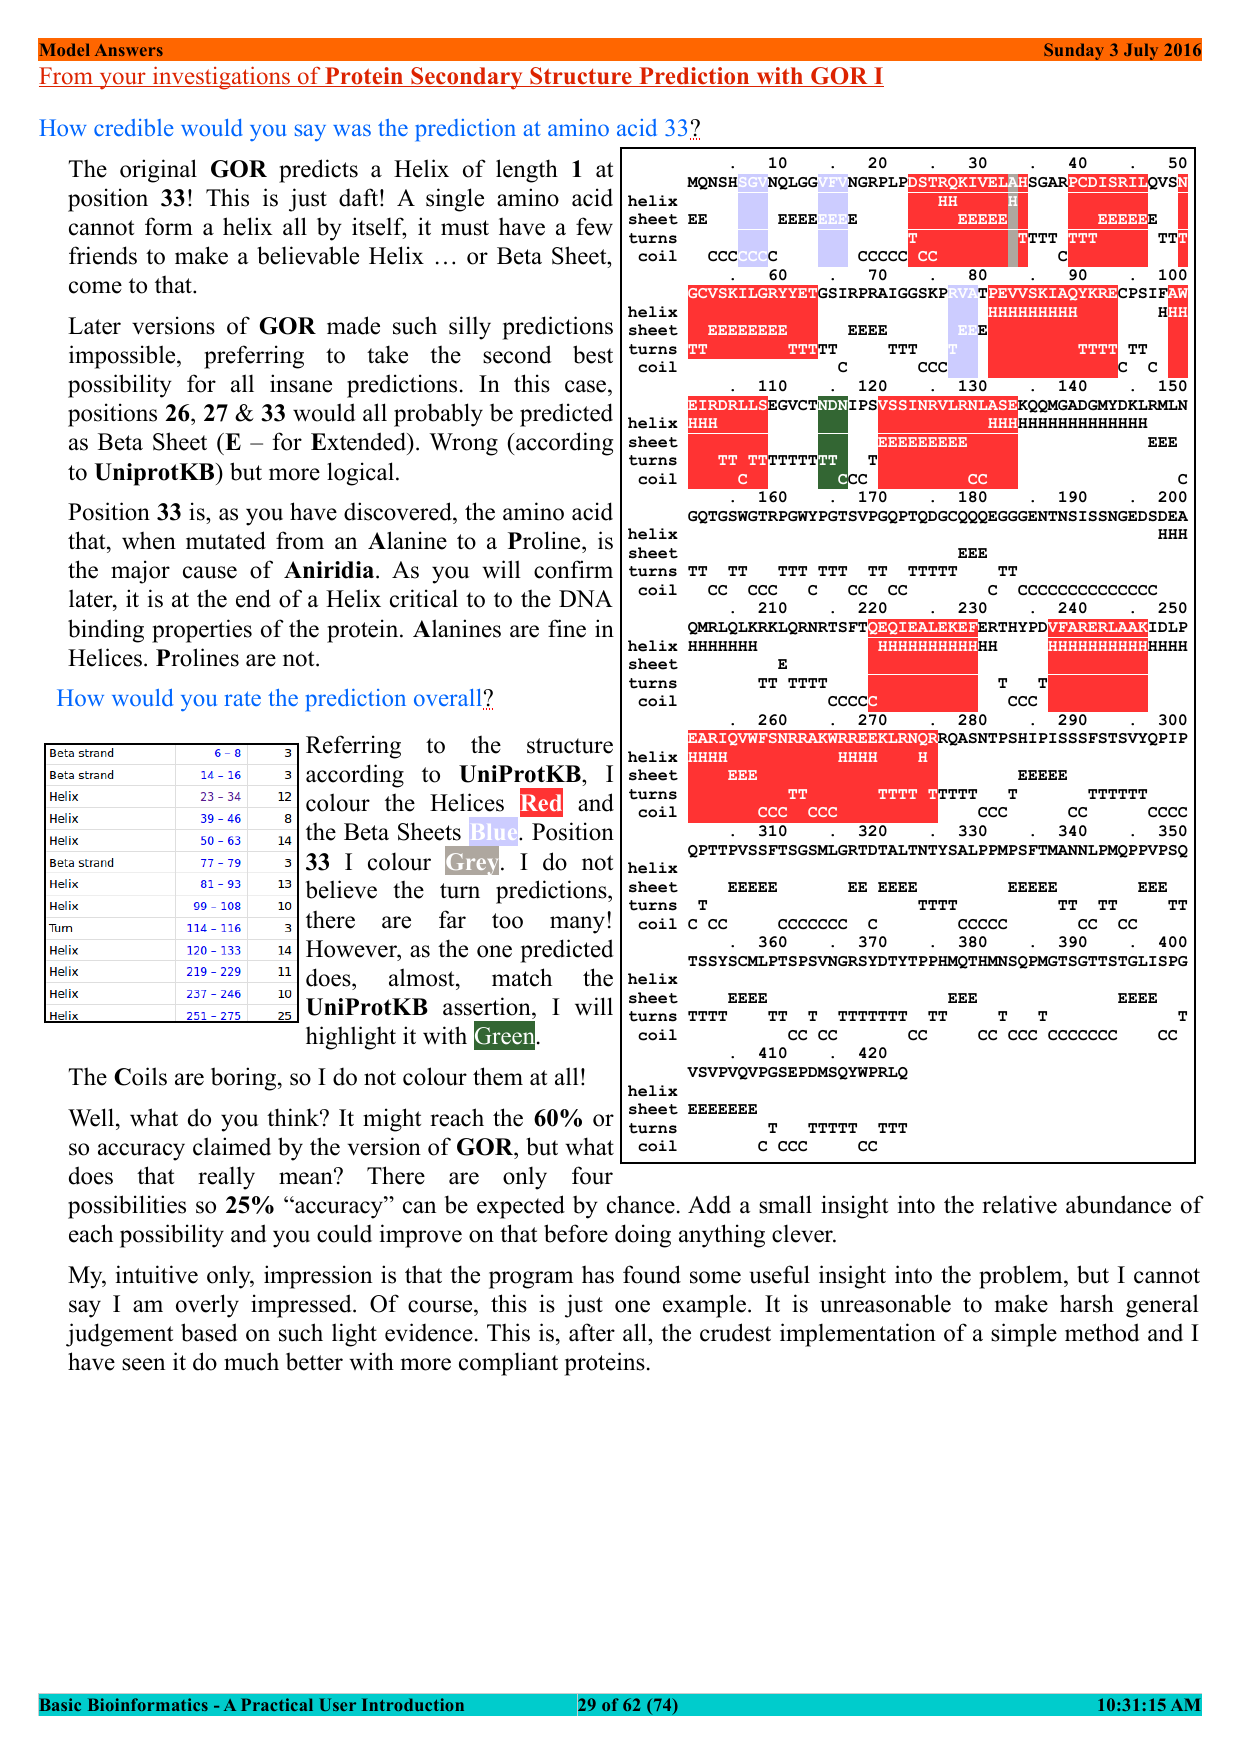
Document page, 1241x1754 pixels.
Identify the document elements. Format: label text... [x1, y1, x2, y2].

text coil CCC CCC CCC CC CCCC [628, 804, 1188, 823]
text coil C CCC CC [628, 1138, 1188, 1157]
text VSVPVQVPGSEPDMSQYWPRLQ [628, 1064, 1188, 1082]
text My, intuitive only, impression is that the program has found some useful insight into the problem, but I cannot say I am overly impressed. Of course, this is just one example. It is unreasonable to make harsh general judgement based on such light evidence. This is, after all, the crudest implementation of a simple method and I have seen it do much better with more compliant proteins. [68, 1259, 1202, 1376]
text coil C CC CCCCCCC C CCCCC CC CC [628, 916, 1188, 934]
text helix [628, 1082, 1188, 1101]
text helix HHHH HHHH H [628, 749, 1188, 767]
text MQNSHSGVNQLGGVFVNGRPLPDSTRQKIVELAHSGARPCDISRILQVSN [628, 174, 1188, 192]
text turns TT TTTT TTTTT T TTTTTT [628, 786, 1188, 804]
text helix HHHHHHH HHHHHHHHHHHH HHHHHHHHHHHHHH [628, 637, 1188, 656]
text . 110 . 120 . 130 . 140 . 150 [628, 378, 1188, 396]
text turns T TTTTT TTT [628, 1119, 1188, 1138]
text turns TT TT TTT TTT TT TTTTT TT [628, 563, 1188, 582]
text turns TT TTTT T T [628, 674, 1188, 693]
text helix HHH [628, 526, 1188, 545]
text turns TT TTTTTTTTT T [628, 452, 1188, 471]
text From your investigations of Protein Secondary Structure Prediction with GOR I [38, 61, 1202, 89]
text Later versions of GOR made such silly predictions impossible, preferring to take the second best possibility for all insane predictions. In this case, positions 26, 27 & 33 would all probably be predicted as Beta Sheet (E – for Extended). Wrong (according to UniprotKB) but more logical. [68, 311, 620, 485]
text helix HH H [628, 192, 1188, 211]
text The Coils are boring, so I do not colour them at all! [68, 1062, 620, 1091]
text turns T TTTT TTT TTT [628, 229, 1188, 248]
text sheet EEE [628, 545, 1188, 563]
picture [46, 745, 297, 1021]
text . 260 . 270 . 280 . 290 . 300 [628, 712, 1188, 730]
text sheet EEEEE EE EEEE EEEEE EEE [628, 878, 1188, 897]
text . 160 . 170 . 180 . 190 . 200 [628, 489, 1188, 508]
text sheet EEEEEEEE EEEE EEE [628, 322, 1188, 341]
text . 410 . 420 [628, 1045, 1188, 1064]
text helix HHHHHHHHH HHH [628, 304, 1188, 322]
text helix [628, 860, 1188, 878]
text coil CC CCC C CC CC C CCCCCCCCCCCCCC [628, 582, 1188, 600]
text The original GOR predicts a Helix of length 1 at position 33! This is just daft! A single amino acid cannot form a helix all by itself, it must have a few friends to make a believable Helix … or Beta Sheet, come to that. [68, 154, 620, 299]
text . 60 . 70 . 80 . 90 . 100 [628, 267, 1188, 285]
text sheet EEE EEEEE [628, 767, 1188, 786]
text sheet EE EEEEEEEE EEEEE EEEEEE [628, 211, 1188, 229]
text How credible would you say was the prediction at amino acid 33? [38, 113, 1202, 142]
text Referring to the structure according to UniProtKB, I colour the Helices Red and the Beta Sheets Blue. Position 33 I colour Grey. I do not believe the turn predictions, there are far too many! However, as the one predicted does, almost, match the UniProtKB assertion, I will highlight it with Green. [38, 730, 620, 1050]
text coil CCCCCCC CCCCC CC C [628, 248, 1188, 267]
text [622, 149, 1194, 1162]
text coil CC CC CC CC CCC CCCCCCC CC [628, 1027, 1188, 1045]
text turns T TTTT TT TT TT [628, 897, 1188, 916]
text coil C CCC C C [628, 359, 1188, 378]
text sheet E [628, 656, 1188, 674]
text helix [628, 971, 1188, 990]
text . 310 . 320 . 330 . 340 . 350 [628, 823, 1188, 841]
text TSSYSCMLPTSPSVNGRSYDTYTPPHMQTHMNSQPMGTSGTTSTGLISPG [628, 953, 1188, 971]
text . 10 . 20 . 30 . 40 . 50 [628, 155, 1188, 174]
text GQTGSWGTRPGWYPGTSVPGQPTQDGCQQQEGGGENTNSISSNGEDSDEA [628, 508, 1188, 526]
text EARIQVWFSNRRAKWRREEKLRNQRRQASNTPSHIPISSSFSTSVYQPIP [628, 730, 1188, 749]
text sheet EEEE EEE EEEE [628, 990, 1188, 1008]
text How would you rate the prediction overall? [38, 683, 620, 712]
text helix HHH HHHHHHHHHHHHHHHH [628, 415, 1188, 433]
text Well, what do you think? It might reach the 60% or so accuracy claimed by the version of GOR, but what does that really mean? There are only four possibilities so 25% “accuracy” can be expected by chance. Add a small insight into the relative abundance of each possibility and you could improve on that before doing anything clever. [68, 1102, 1202, 1248]
text sheet EEEEEEEEE EEE [628, 433, 1188, 452]
text QPTTPVSSFTSGSMLGRTDTALTNTYSALPPMPSFTMANNLPMQPPVPSQ [628, 841, 1188, 860]
text Position 33 is, as you have discovered, the amino acid that, when mutated from an Alanine to a Proline, is the major cause of Aniridia. As you will confirm later, it is at the end of a Helix critical to to the DNA binding properties of the protein. Alanines are fine in Helices. Prolines are not. [68, 497, 620, 672]
text GCVSKILGRYYETGSIRPRAIGGSKPRVATPEVVSKIAQYKRECPSIFAW [628, 285, 1188, 304]
text . 210 . 220 . 230 . 240 . 250 [628, 600, 1188, 619]
text . 360 . 370 . 380 . 390 . 400 [628, 934, 1188, 953]
text sheet EEEEEEE [628, 1101, 1188, 1119]
text turns TTTT TT T TTTTTTT TT T T T [628, 1008, 1188, 1027]
text QMRLQLKRKLQRNRTSFTQEQIEALEKEFERTHYPDVFARERLAAKIDLP [628, 619, 1188, 637]
text coil CCCCC CCC [628, 693, 1188, 712]
text EIRDRLLSEGVCTNDNIPSVSSINRVLRNLASEKQQMGADGMYDKLRMLN [628, 396, 1188, 415]
text turns TT TTTTT TTT T TTTT TT [628, 341, 1188, 359]
text coil C CCC CC C [628, 471, 1188, 489]
